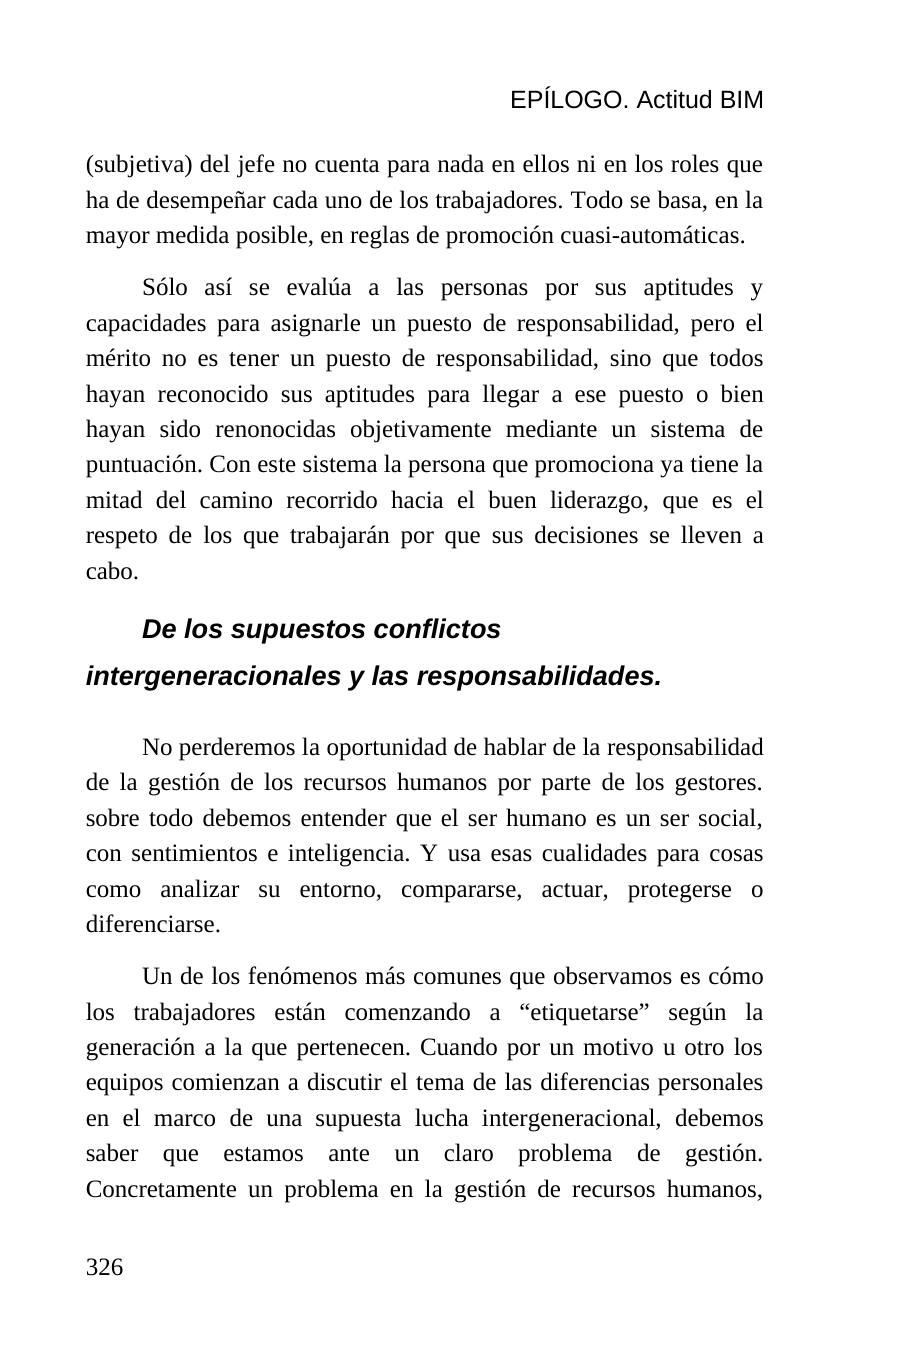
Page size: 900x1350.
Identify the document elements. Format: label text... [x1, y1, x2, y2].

text (subjetiva) del jefe no cuenta para nada en ellos ni en los roles que ha de desempeñar cada uno de los trabajadores. Todo se basa, en la mayor medida posible, en reglas de promoción cuasi-automáticas. [86, 144, 764, 251]
text Sólo así se evalúa a las personas por sus aptitudes y capacidades para asignarle un puesto de responsabilidad, pero el mérito no es tener un puesto de responsabilidad, sino que todos hayan reconocido sus aptitudes para llegar a ese puesto o bien hayan sido renonocidas objetivamente mediante un sistema de puntuación. Con este sistema la persona que promociona ya tiene la mitad del camino recorrido hacia el buen liderazgo, que es el respeto de los que trabajarán por que sus decisiones se lleven a cabo. [86, 267, 764, 586]
text No perderemos la oportunidad de hablar de la responsabilidad de la gestión de los recursos humanos por parte de los gestores. sobre todo debemos entender que el ser humano es un ser social, con sentimientos e inteligencia. Y usa esas cualidades para cosas como analizar su entorno, compararse, actuar, protegerse o diferenciarse. [86, 727, 764, 939]
text Un de los fenómenos más comunes que observamos es cómo los trabajadores están comenzando a “etiquetarse” según la generación a la que pertenecen. Cuando por un motivo u otro los equipos comienzan a discutir el tema de las diferencias personales en el marco de una supuesta lucha intergeneracional, debemos saber que estamos ante un claro problema de gestión. Concretamente un problema en la gestión de recursos humanos, [86, 956, 764, 1204]
subtitle De los supuestos conflictos intergeneracionales y las responsabilidades. [86, 613, 764, 691]
